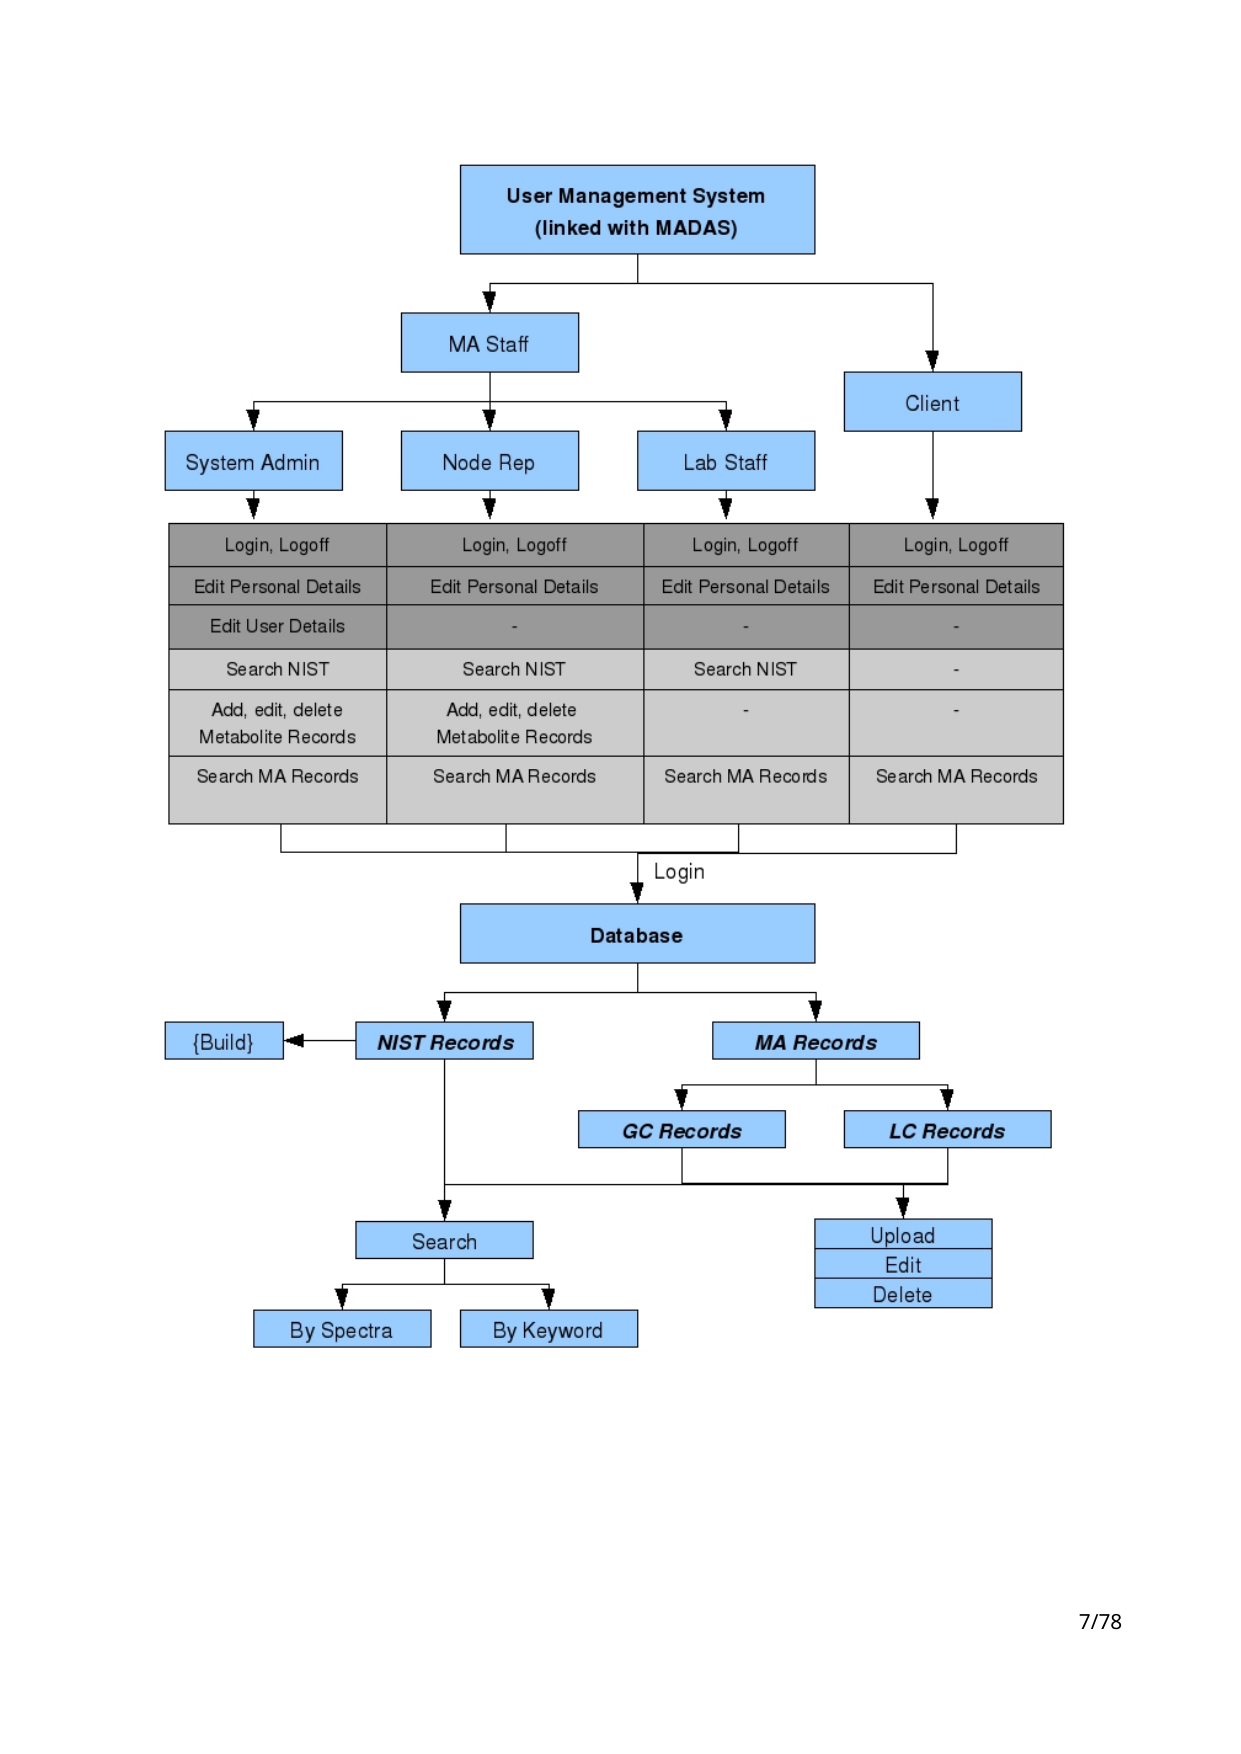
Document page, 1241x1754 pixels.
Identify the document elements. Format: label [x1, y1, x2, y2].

picture [118, 118, 1122, 1418]
